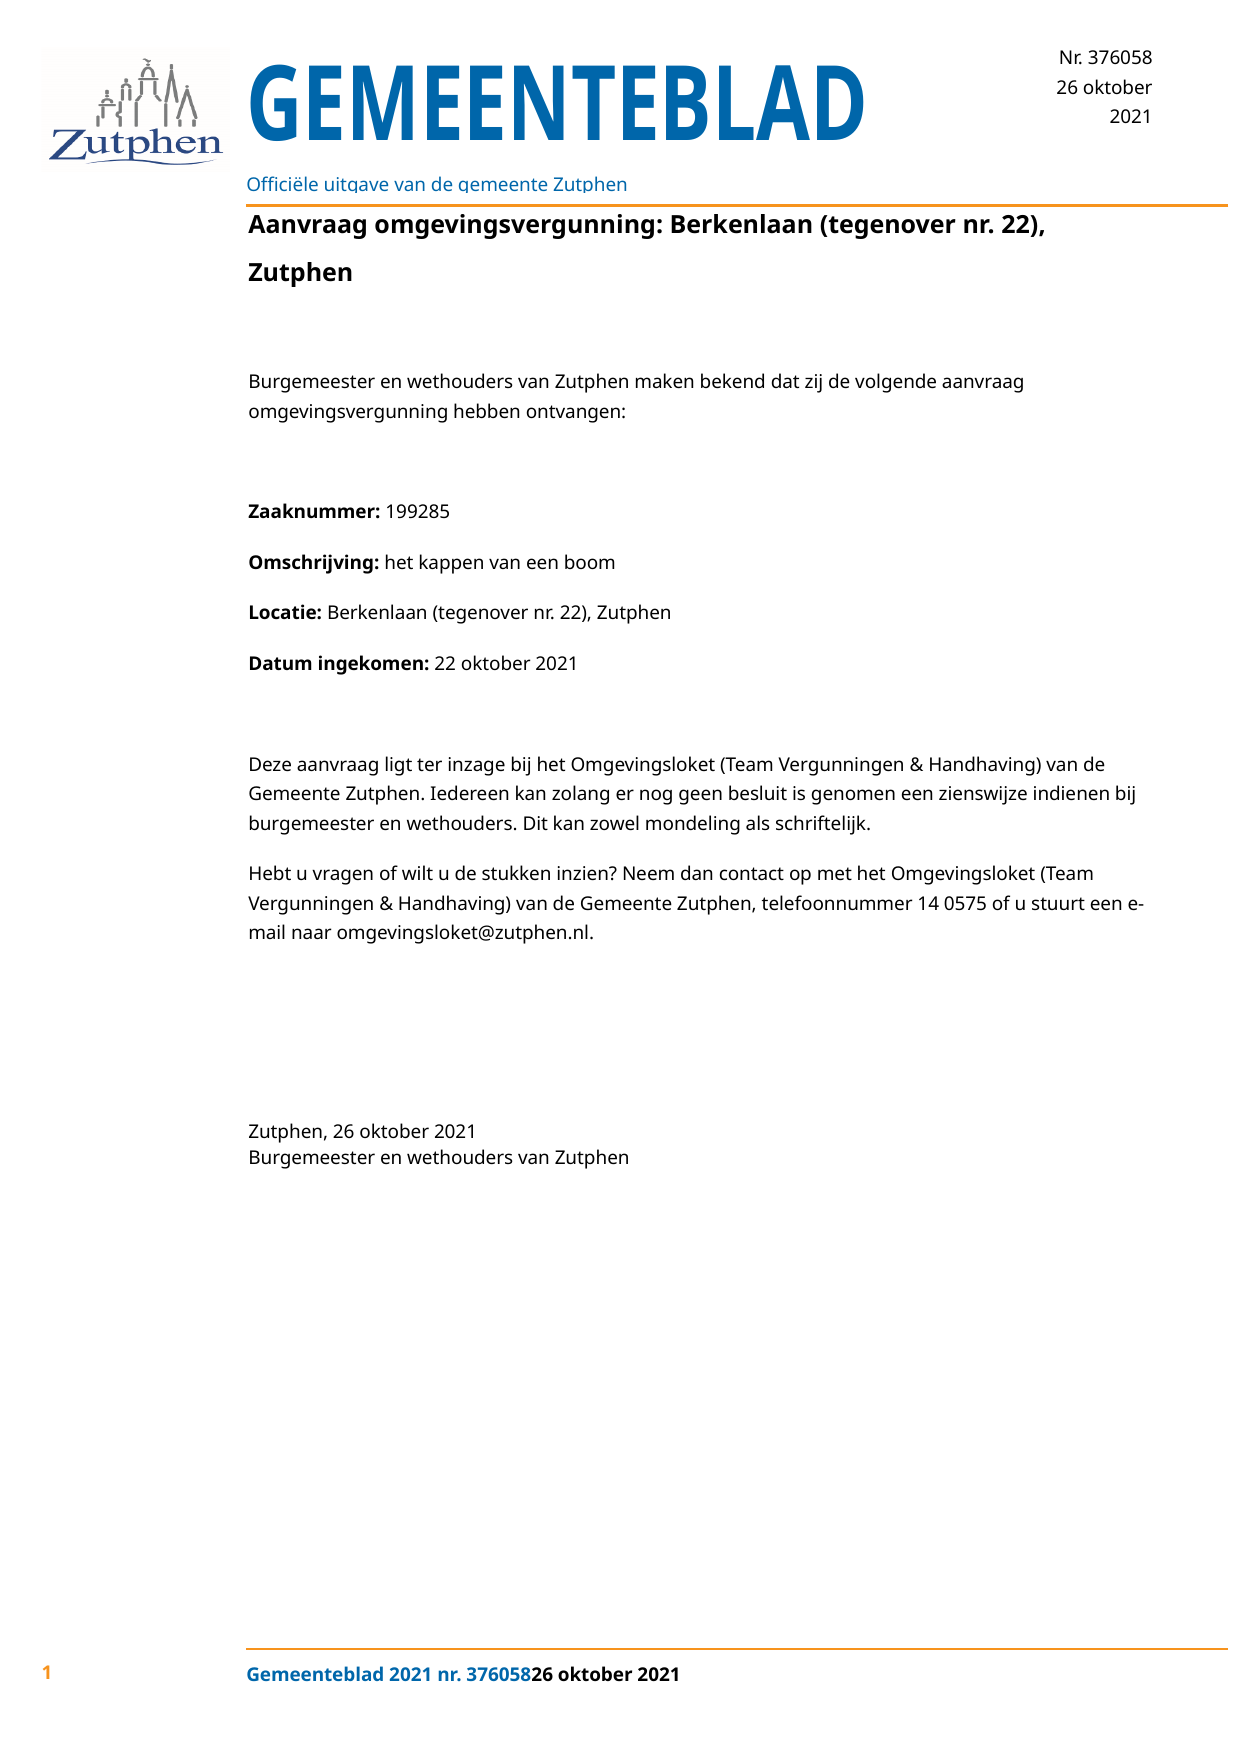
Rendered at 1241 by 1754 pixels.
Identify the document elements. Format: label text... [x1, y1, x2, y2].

text Aanvraag omgevingsvergunning: Berkenlaan (tegenover nr. 22), Zutphen [248, 207, 1152, 288]
picture [41, 47, 231, 172]
text Burgemeester en wethouders van Zutphen [248, 1144, 1152, 1170]
text Hebt u vragen of wilt u de stukken inzien? Neem dan contact op met het Omgevingsloket (Team Vergunningen & Handhaving) van de Gemeente Zutphen, telefoonnummer 14 0575 of u stuurt een e-mail naar omgevingsloket@zutphen.nl. [248, 860, 1152, 945]
text Omschrijving: het kappen van een boom [248, 549, 1152, 575]
text Deze aanvraag ligt ter inzage bij het Omgevingsloket (Team Vergunningen & Handhaving) van de Gemeente Zutphen. Iedereen kan zolang er nog geen besluit is genomen een zienswijze indienen bij burgemeester en wethouders. Dit kan zowel mondeling als schriftelijk. [248, 751, 1152, 836]
text Zutphen, 26 oktober 2021 [248, 1119, 1152, 1144]
text Datum ingekomen: 22 oktober 2021 [248, 650, 1152, 676]
text Locatie: Berkenlaan (tegenover nr. 22), Zutphen [248, 599, 1152, 625]
text Zaaknummer: 199285 [248, 499, 1152, 524]
text Burgemeester en wethouders van Zutphen maken bekend dat zij de volgende aanvraag omgevingsvergunning hebben ontvangen: [248, 368, 1152, 424]
